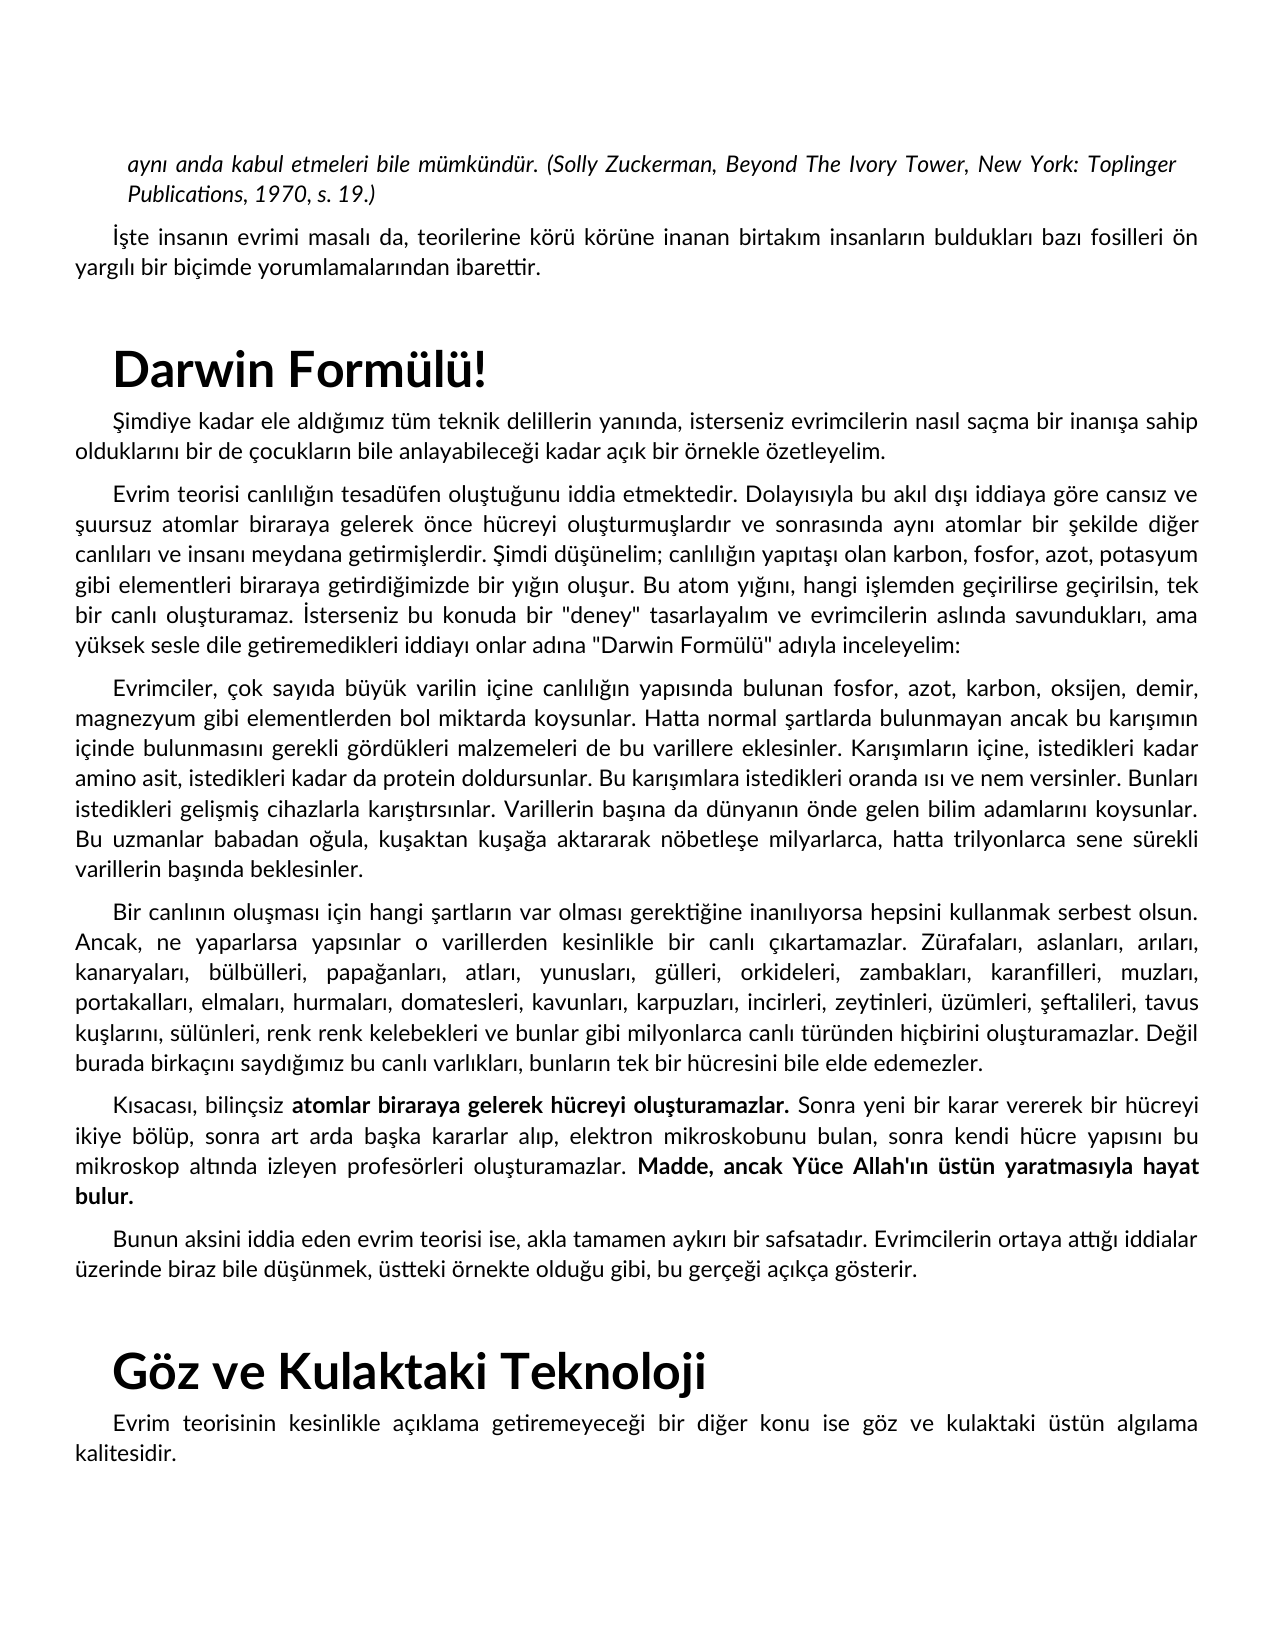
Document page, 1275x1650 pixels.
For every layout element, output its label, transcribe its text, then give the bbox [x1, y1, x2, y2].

text Kısacası, bilinçsiz atomlar biraraya gelerek hücreyi oluşturamazlar. Sonra yeni bir karar vererek bir hücreyi ikiye bölüp, sonra art arda başka kararlar alıp, elektron mikroskobunu bulan, sonra kendi hücre yapısını bu mikroskop altında izleyen profesörleri oluşturamazlar. Madde, ancak Yüce Allah'ın üstün yaratmasıyla hayat bulur. [75, 1091, 1200, 1209]
text Evrim teorisi canlılığın tesadüfen oluştuğunu iddia etmektedir. Dolayısıyla bu akıl dışı iddiaya göre cansız ve şuursuz atomlar biraraya gelerek önce hücreyi oluşturmuşlardır ve sonrasında aynı atomlar bir şekilde diğer canlıları ve insanı meydana getirmişlerdir. Şimdi düşünelim; canlılığın yapıtaşı olan karbon, fosfor, azot, potasyum gibi elementleri biraraya getirdiğimizde bir yığın oluşur. Bu atom yığını, hangi işlemden geçirilirse geçirilsin, tek bir canlı oluşturamaz. İsterseniz bu konuda bir "deney" tasarlayalım ve evrimcilerin aslında savundukları, ama yüksek sesle dile getiremedikleri iddiayı onlar adına "Darwin Formülü" adıyla inceleyelim: [75, 480, 1200, 658]
text Bunun aksini iddia eden evrim teorisi ise, akla tamamen aykırı bir safsatadır. Evrimcilerin ortaya attığı iddialar üzerinde biraz bile düşünmek, üstteki örnekte olduğu gibi, bu gerçeği açıkça gösterir. [75, 1224, 1200, 1282]
subtitle Darwin Formülü! [112, 338, 1200, 398]
text Evrimciler, çok sayıda büyük varilin içine canlılığın yapısında bulunan fosfor, azot, karbon, oksijen, demir, magnezyum gibi elementlerden bol miktarda koysunlar. Hatta normal şartlarda bulunmayan ancak bu karışımın içinde bulunmasını gerekli gördükleri malzemeleri de bu varillere eklesinler. Karışımların içine, istedikleri kadar amino asit, istedikleri kadar da protein doldursunlar. Bu karışımlara istedikleri oranda ısı ve nem versinler. Bunları istedikleri gelişmiş cihazlarla karıştırsınlar. Varillerin başına da dünyanın önde gelen bilim adamlarını koysunlar. Bu uzmanlar babadan oğula, kuşaktan kuşağa aktararak nöbetleşe milyarlarca, hatta trilyonlarca sene sürekli varillerin başında beklesinler. [75, 673, 1200, 882]
subtitle Göz ve Kulaktaki Teknoloji [112, 1340, 1200, 1400]
text İşte insanın evrimi masalı da, teorilerine körü körüne inanan birtakım insanların buldukları bazı fosilleri ön yargılı bir biçimde yorumlamalarından ibarettir. [75, 223, 1200, 281]
text Bir canlının oluşması için hangi şartların var olması gerektiğine inanılıyorsa hepsini kullanmak serbest olsun. Ancak, ne yaparlarsa yapsınlar o varillerden kesinlikle bir canlı çıkartamazlar. Zürafaları, aslanları, arıları, kanaryaları, bülbülleri, papağanları, atları, yunusları, gülleri, orkideleri, zambakları, karanfilleri, muzları, portakalları, elmaları, hurmaları, domatesleri, kavunları, karpuzları, incirleri, zeytinleri, üzümleri, şeftalileri, tavus kuşlarını, sülünleri, renk renk kelebekleri ve bunlar gibi milyonlarca canlı türünden hiçbirini oluşturamazlar. Değil burada birkaçını saydığımız bu canlı varlıkları, bunların tek bir hücresini bile elde edemezler. [75, 897, 1200, 1076]
text aynı anda kabul etmeleri bile mümkündür. (Solly Zuckerman, Beyond The Ivory Tower, New York: Toplinger Publications, 1970, s. 19.) [127, 150, 1177, 208]
text Evrim teorisinin kesinlikle açıklama getiremeyeceği bir diğer konu ise göz ve kulaktaki üstün algılama kalitesidir. [75, 1408, 1200, 1466]
text Şimdiye kadar ele aldığımız tüm teknik delillerin yanında, isterseniz evrimcilerin nasıl saçma bir inanışa sahip olduklarını bir de çocukların bile anlayabileceği kadar açık bir örnekle özetleyelim. [75, 407, 1200, 464]
